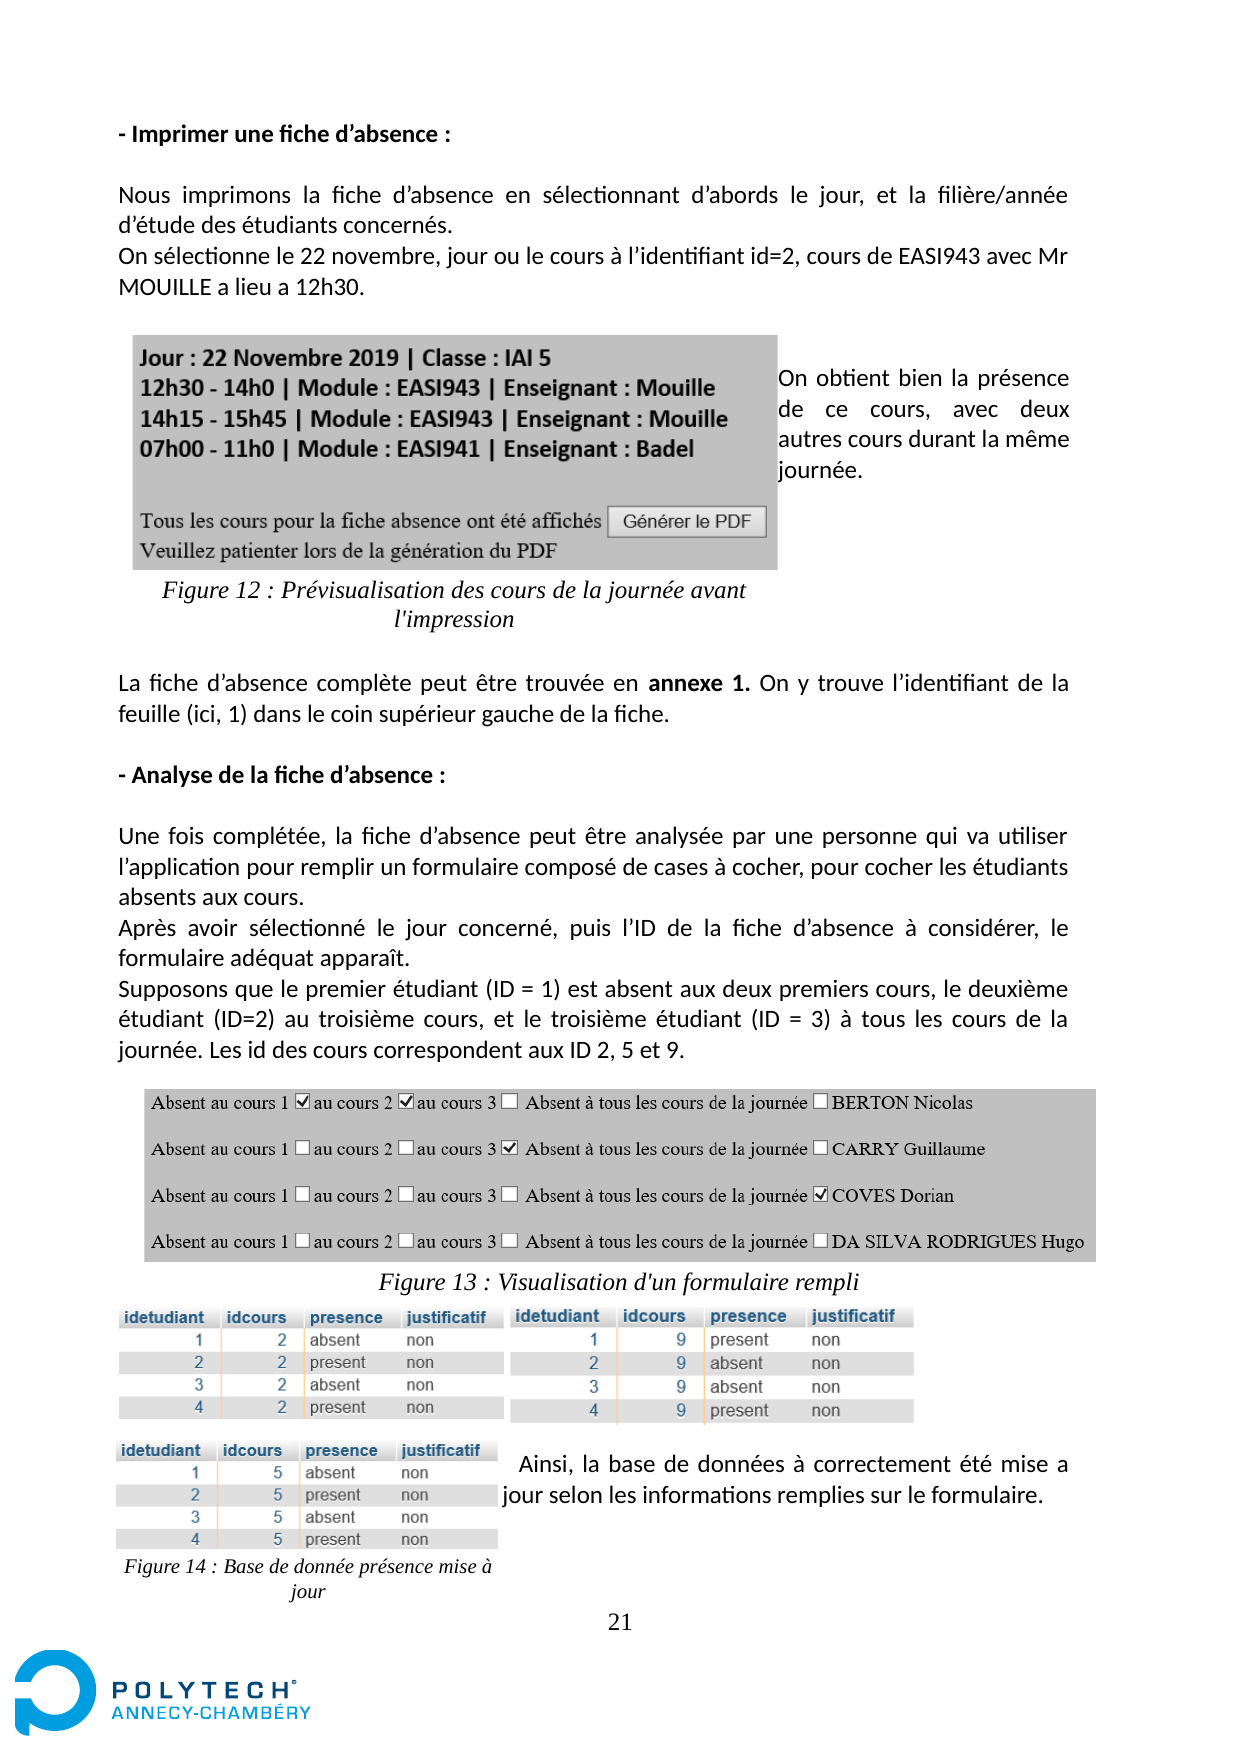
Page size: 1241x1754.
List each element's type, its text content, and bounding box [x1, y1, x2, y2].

text La fiche d’absence complète peut être trouvée en annexe 1. On y trouve l’identifiant de la feuille (ici, 1) dans le coin supérieur gauche de la fiche. [118, 667, 1070, 728]
text Nous imprimons la fiche d’absence en sélectionnant d’abords le jour, et la filière/année d’étude des étudiants concernés. [118, 179, 1070, 240]
text - Analyse de la fiche d’absence : [118, 759, 1070, 789]
text Figure 12 : Prévisualisation des cours de la journée avant l'impression [133, 570, 778, 633]
text Figure 13 : Visualisation d'un formulaire rempli [144, 1262, 1096, 1296]
picture [510, 1307, 916, 1425]
text Une fois complétée, la fiche d’absence peut être analysée par une personne qui va utiliser l’application pour remplir un formulaire composé de cases à cocher, pour cocher les étudiants absents aux cours. [118, 820, 1070, 912]
text On sélectionne le 22 novembre, jour ou le cours à l’identifiant id=2, cours de EASI943 avec Mr MOUILLE a lieu a 12h30. [118, 240, 1070, 301]
picture [144, 1089, 1096, 1262]
text Ainsi, la base de données à correctement été mise a jour selon les informations remplies sur le formulaire. [502, 1448, 1070, 1509]
picture [116, 1439, 502, 1549]
text Figure 14 : Base de donnée présence mise à jour [116, 1549, 502, 1603]
picture [117, 1307, 506, 1419]
text - Imprimer une fiche d’absence : [118, 118, 1070, 149]
text On obtient bien la présence de ce cours, avec deux autres cours durant la même journée. [778, 362, 1070, 484]
picture [132, 335, 778, 570]
text Après avoir sélectionné le jour concerné, puis l’ID de la fiche d’absence à considérer, le formulaire adéquat apparaît. [118, 912, 1070, 973]
text Supposons que le premier étudiant (ID = 1) est absent aux deux premiers cours, le deuxième étudiant (ID=2) au troisième cours, et le troisième étudiant (ID = 3) à tous les cours de la journée. Les id des cours correspondent aux ID 2, 5 et 9. [118, 973, 1070, 1064]
